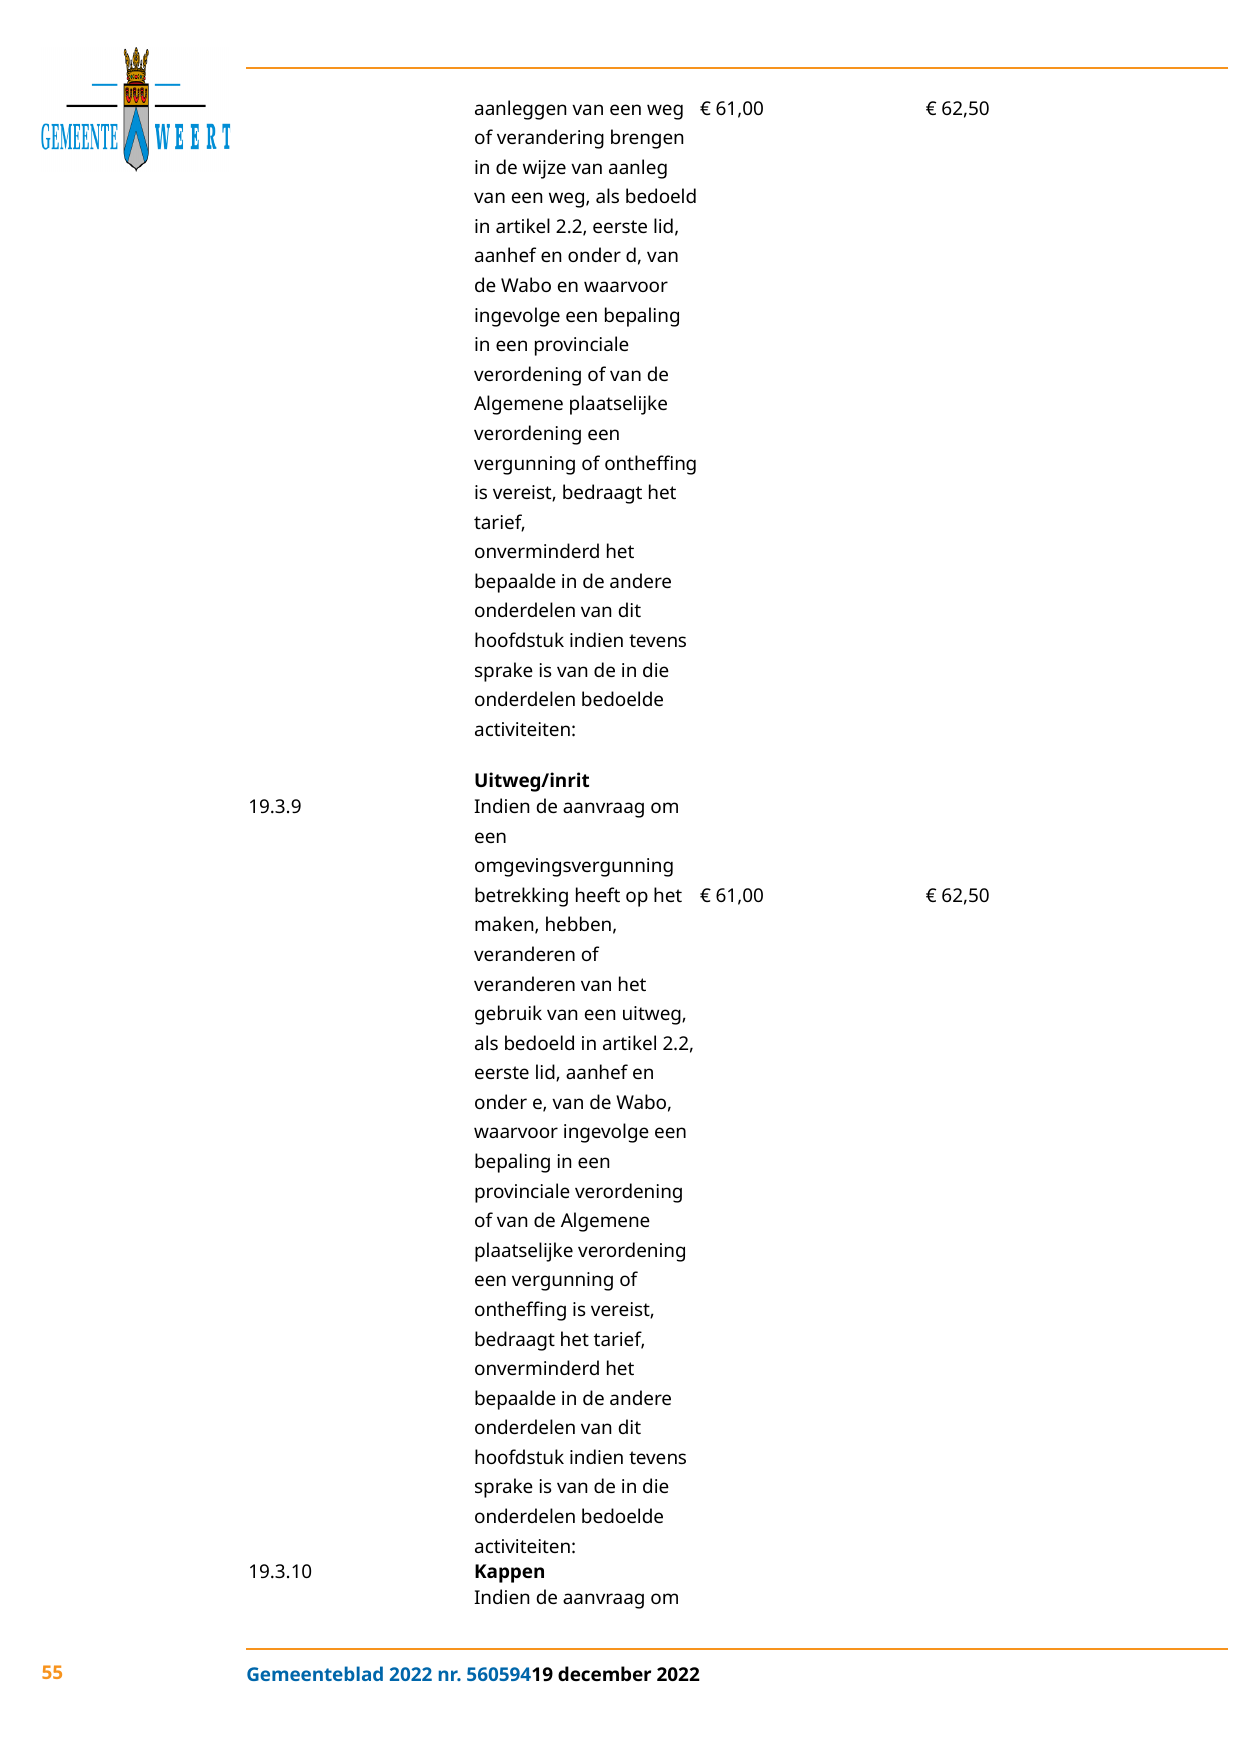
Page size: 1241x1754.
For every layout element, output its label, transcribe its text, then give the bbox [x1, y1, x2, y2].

table_cell [926, 1584, 1152, 1610]
table_cell [474, 742, 700, 767]
table_cell [700, 742, 926, 767]
table_cell [248, 1584, 474, 1610]
table_cell € 61,00 [700, 793, 926, 1558]
table_cell [248, 95, 474, 742]
table_cell € 62,50 [926, 793, 1152, 1558]
table_cell Indien de aanvraag om [474, 1584, 700, 1610]
table_cell [700, 1559, 926, 1584]
table_cell 19.3.10 [248, 1559, 474, 1584]
table_cell € 61,00 [700, 95, 926, 742]
picture [41, 47, 231, 172]
table_cell € 62,50 [926, 95, 1152, 742]
table_cell Indien de aanvraag om een omgevingsvergunning betrekking heeft op het maken, hebben, veranderen of veranderen van het gebruik van een uitweg, als bedoeld in artikel 2.2, eerste lid, aanhef en onder e, van de Wabo, waarvoor ingevolge een bepaling in een provinciale verordening of van de Algemene plaatselijke verordening een vergunning of ontheffing is vereist, bedraagt het tarief, onverminderd het bepaalde in de andere onderdelen van dit hoofdstuk indien tevens sprake is van de in die onderdelen bedoelde activiteiten: [474, 793, 700, 1558]
table_cell [926, 742, 1152, 767]
table_cell [926, 1559, 1152, 1584]
table_cell aanleggen van een weg of verandering brengen in de wijze van aanleg van een weg, als bedoeld in artikel 2.2, eerste lid, aanhef en onder d, van de Wabo en waarvoor ingevolge een bepaling in een provinciale verordening of van de Algemene plaatselijke verordening een vergunning of ontheffing is vereist, bedraagt het tarief, onverminderd het bepaalde in de andere onderdelen van dit hoofdstuk indien tevens sprake is van de in die onderdelen bedoelde activiteiten: [474, 95, 700, 742]
table_cell [700, 1584, 926, 1610]
table_cell Uitweg/inrit [474, 768, 700, 793]
table_cell Kappen [474, 1559, 700, 1584]
table_cell [926, 768, 1152, 793]
table_cell [700, 768, 926, 793]
table_cell 19.3.9 [248, 793, 474, 1558]
table_cell [248, 742, 474, 767]
table_cell [248, 768, 474, 793]
